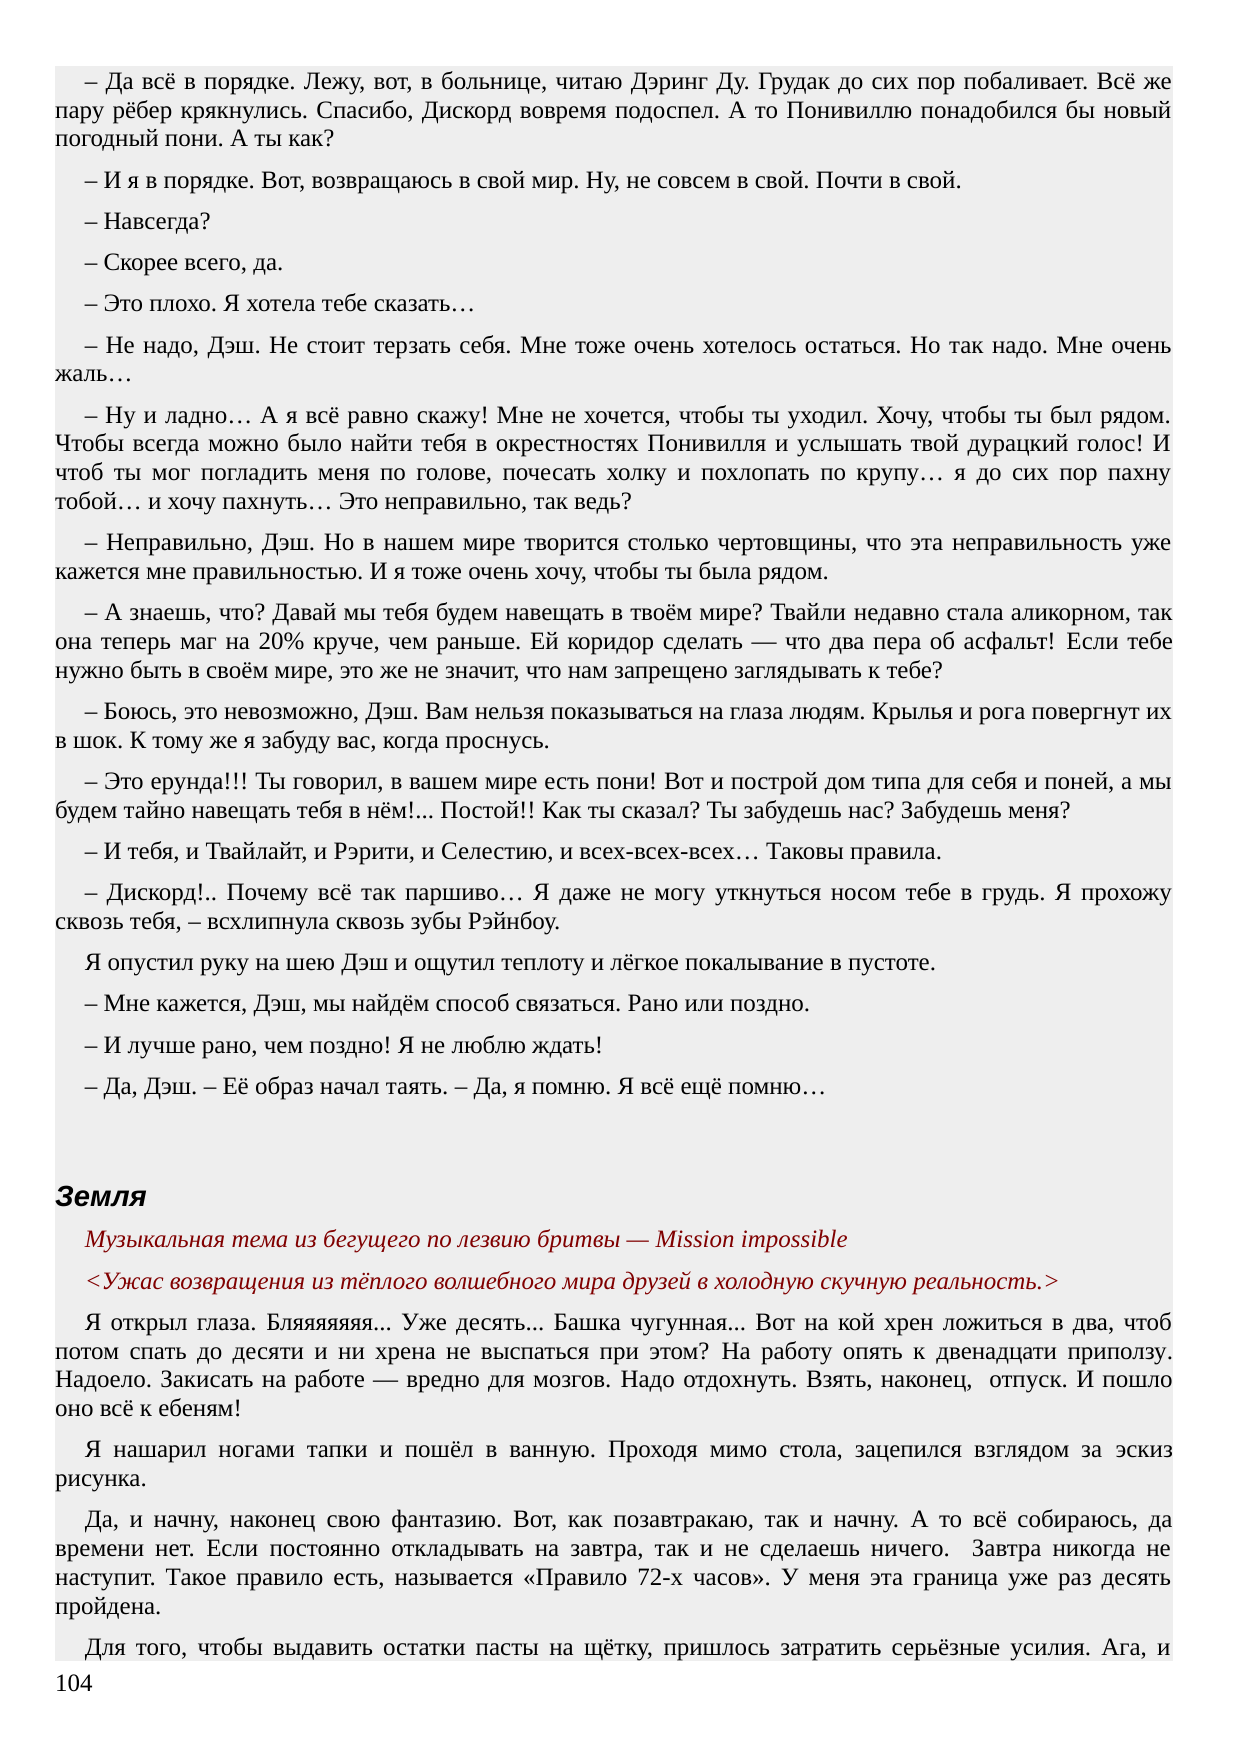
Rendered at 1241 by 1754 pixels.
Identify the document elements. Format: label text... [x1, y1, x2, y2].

text Для того, чтобы выдавить остатки пасты на щётку, пришлось затратить серьёзные усилия. Ага, и [55, 1632, 1173, 1661]
text – И я в порядке. Вот, возвращаюсь в свой мир. Ну, не совсем в свой. Почти в свой. [55, 165, 1173, 193]
text <Ужас возвращения из тёплого волшебного мира друзей в холодную скучную реальность.> [55, 1266, 1173, 1294]
text – А знаешь, что? Давай мы тебя будем навещать в твоём мире? Твайли недавно стала аликорном, так она теперь маг на 20% круче, чем раньше. Ей коридор сделать — что два пера об асфальт! Если тебе нужно быть в своём мире, это же не значит, что нам запрещено заглядывать к тебе? [55, 597, 1173, 683]
text – Мне кажется, Дэш, мы найдём способ связаться. Рано или поздно. [55, 988, 1173, 1017]
text – И лучше рано, чем поздно! Я не люблю ждать! [55, 1030, 1173, 1058]
text – Неправильно, Дэш. Но в нашем мире творится столько чертовщины, что эта неправильность уже кажется мне правильностью. И я тоже очень хочу, чтобы ты была рядом. [55, 527, 1173, 585]
text – Да, Дэш. – Её образ начал таять. – Да, я помню. Я всё ещё помню… [55, 1071, 1173, 1100]
text Музыкальная тема из бегущего по лезвию бритвы — Mission impossible [55, 1224, 1173, 1253]
text – Дискорд!.. Почему всё так паршиво… Я даже не могу уткнуться носом тебе в грудь. Я прохожу сквозь тебя, – всхлипнула сквозь зубы Рэйнбоу. [55, 877, 1173, 935]
text – Это ерунда!!! Ты говорил, в вашем мире есть пони! Вот и построй дом типа для себя и поней, а мы будем тайно навещать тебя в нём!... Постой!! Как ты сказал? Ты забудешь нас? Забудешь меня? [55, 766, 1173, 823]
text – Это плохо. Я хотела тебе сказать… [55, 288, 1173, 317]
subtitle Земля [55, 1178, 1173, 1212]
text – И тебя, и Твайлайт, и Рэрити, и Селестию, и всех-всех-всех… Таковы правила. [55, 836, 1173, 865]
text Я нашарил ногами тапки и пошёл в ванную. Проходя мимо стола, зацепился взглядом за эскиз рисунка. [55, 1434, 1173, 1492]
text Я открыл глаза. Бляяяяяяя... Уже десять... Башка чугунная... Вот на кой хрен ложиться в два, чтоб потом спать до десяти и ни хрена не выспаться при этом? На работу опять к двенадцати приползу. Надоело. Закисать на работе — вредно для мозгов. Надо отдохнуть. Взять, наконец, отпуск. И пошло оно всё к ебеням! [55, 1307, 1173, 1422]
text – Навсегда? [55, 206, 1173, 235]
text Я опустил руку на шею Дэш и ощутил теплоту и лёгкое покалывание в пустоте. [55, 947, 1173, 976]
text – Да всё в порядке. Лежу, вот, в больнице, читаю Дэринг Ду. Грудак до сих пор побаливает. Всё же пару рёбер крякнулись. Спасибо, Дискорд вовремя подоспел. А то Понивиллю понадобился бы новый погодный пони. А ты как? [55, 66, 1173, 152]
text – Скорее всего, да. [55, 247, 1173, 276]
text – Ну и ладно… А я всё равно скажу! Мне не хочется, чтобы ты уходил. Хочу, чтобы ты был рядом. Чтобы всегда можно было найти тебя в окрестностях Понивилля и услышать твой дурацкий голос! И чтоб ты мог погладить меня по голове, почесать холку и похлопать по крупу… я до сих пор пахну тобой… и хочу пахнуть… Это неправильно, так ведь? [55, 400, 1173, 515]
text Да, и начну, наконец свою фантазию. Вот, как позавтракаю, так и начну. А то всё собираюсь, да времени нет. Если постоянно откладывать на завтра, так и не сделаешь ничего. Завтра никогда не наступит. Такое правило есть, называется «Правило 72-х часов». У меня эта граница уже раз десять пройдена. [55, 1504, 1173, 1619]
text – Не надо, Дэш. Не стоит терзать себя. Мне тоже очень хотелось остаться. Но так надо. Мне очень жаль… [55, 330, 1173, 387]
text – Боюсь, это невозможно, Дэш. Вам нельзя показываться на глаза людям. Крылья и рога повергнут их в шок. К тому же я забуду вас, когда проснусь. [55, 696, 1173, 753]
